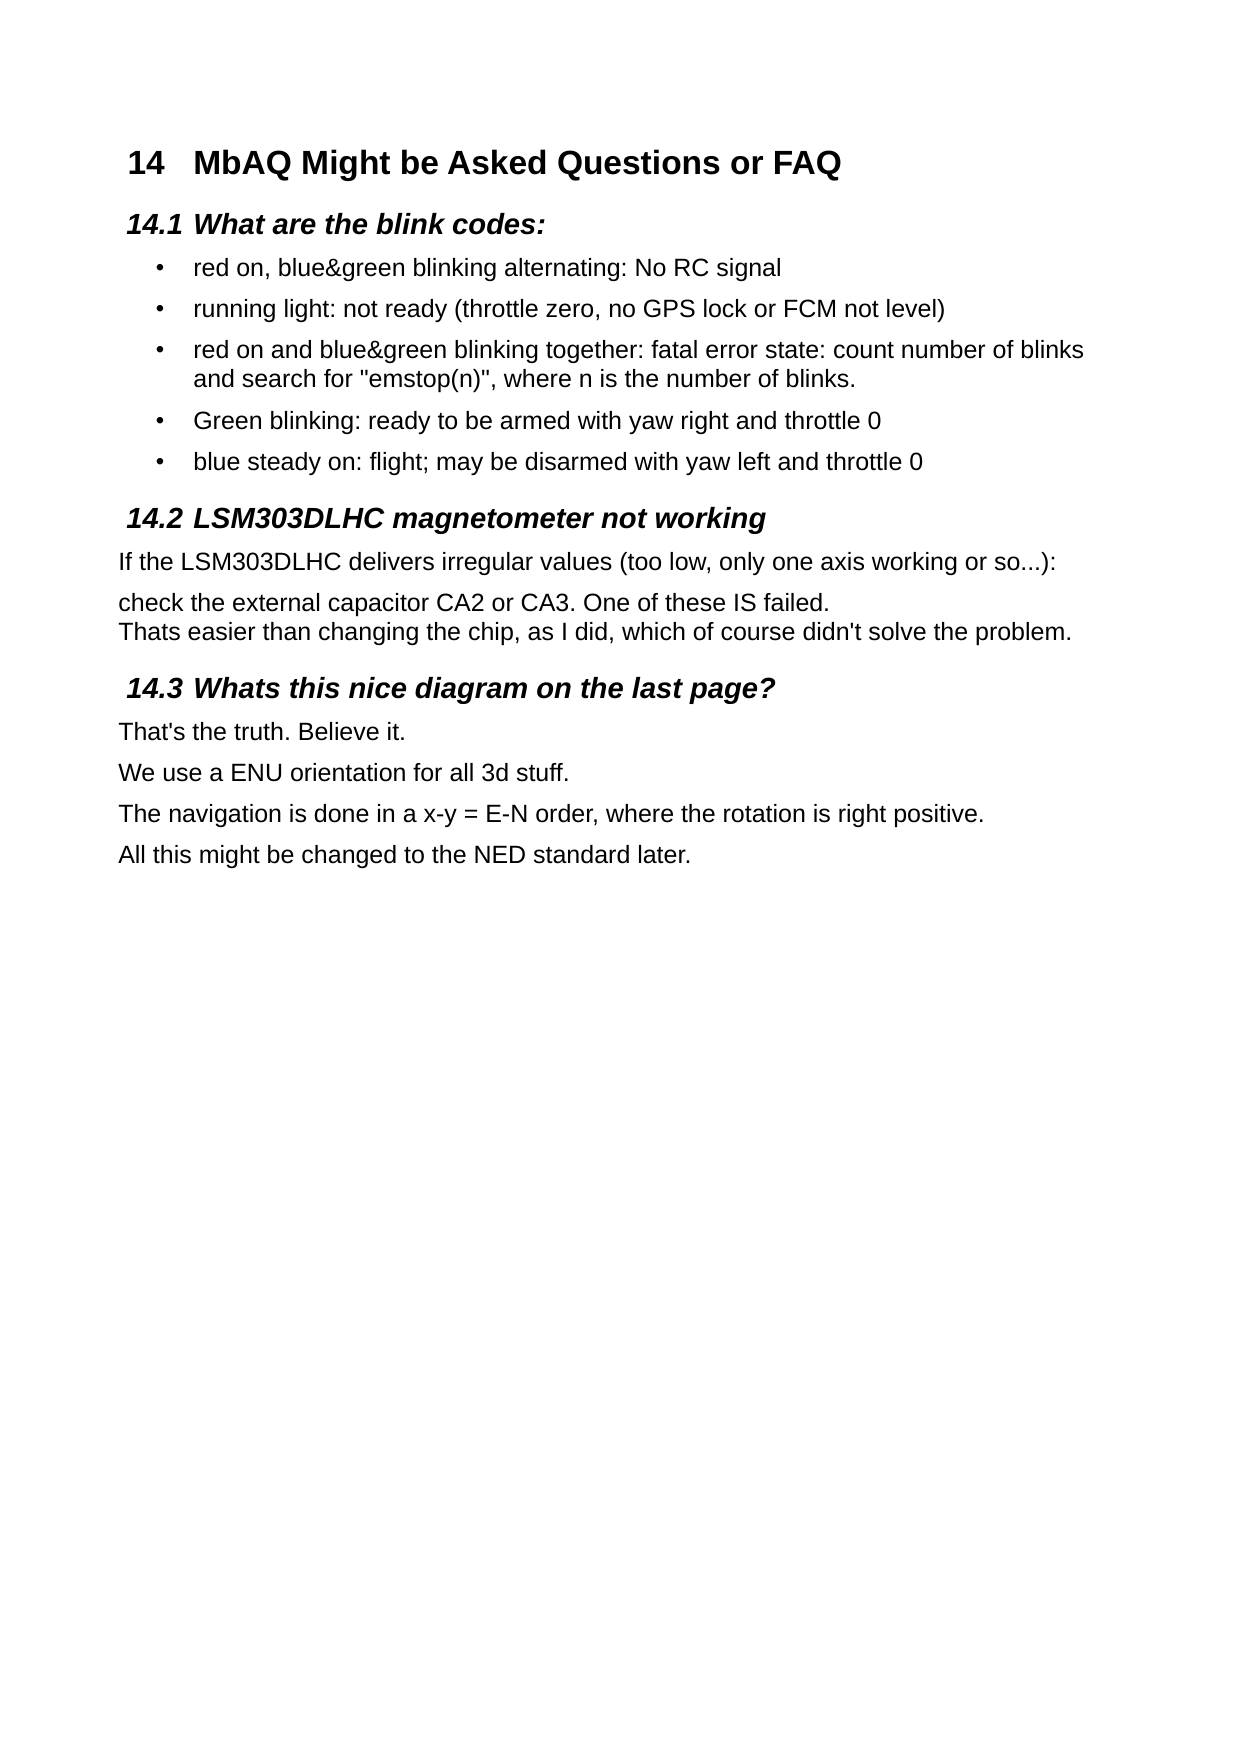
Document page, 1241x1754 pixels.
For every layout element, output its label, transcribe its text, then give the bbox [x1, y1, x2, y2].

text That's the truth. Believe it. [118, 717, 1122, 745]
subtitle MbAQ Might be Asked Questions or FAQ [118, 143, 1122, 182]
subtitle LSM303DLHC magnetometer not working [118, 501, 1122, 534]
list red on and blue&green blinking together: fatal error state: count number of blinks and search for "emstop(n)", where n is the number of blinks. [156, 336, 1122, 393]
text The navigation is done in a x-y = E-N order, where the rotation is right positive. [118, 799, 1122, 828]
list Green blinking: ready to be armed with yaw right and throttle 0 [156, 406, 1122, 434]
text check the external capacitor CA2 or CA3. One of these IS failed. Thats easier than changing the chip, as I did, which of course didn't solve the problem. [118, 588, 1122, 646]
list red on, blue&green blinking alternating: No RC signal [156, 253, 1122, 282]
text All this might be changed to the NED standard later. [118, 840, 1122, 869]
text If the LSM303DLHC delivers irregular values (too low, only one axis working or so...): [118, 547, 1122, 576]
subtitle Whats this nice diagram on the last page? [118, 671, 1122, 704]
subtitle What are the blink codes: [118, 207, 1122, 240]
list blue steady on: flight; may be disarmed with yaw left and throttle 0 [156, 447, 1122, 476]
list running light: not ready (throttle zero, no GPS lock or FCM not level) [156, 294, 1122, 323]
text We use a ENU orientation for all 3d stuff. [118, 758, 1122, 787]
